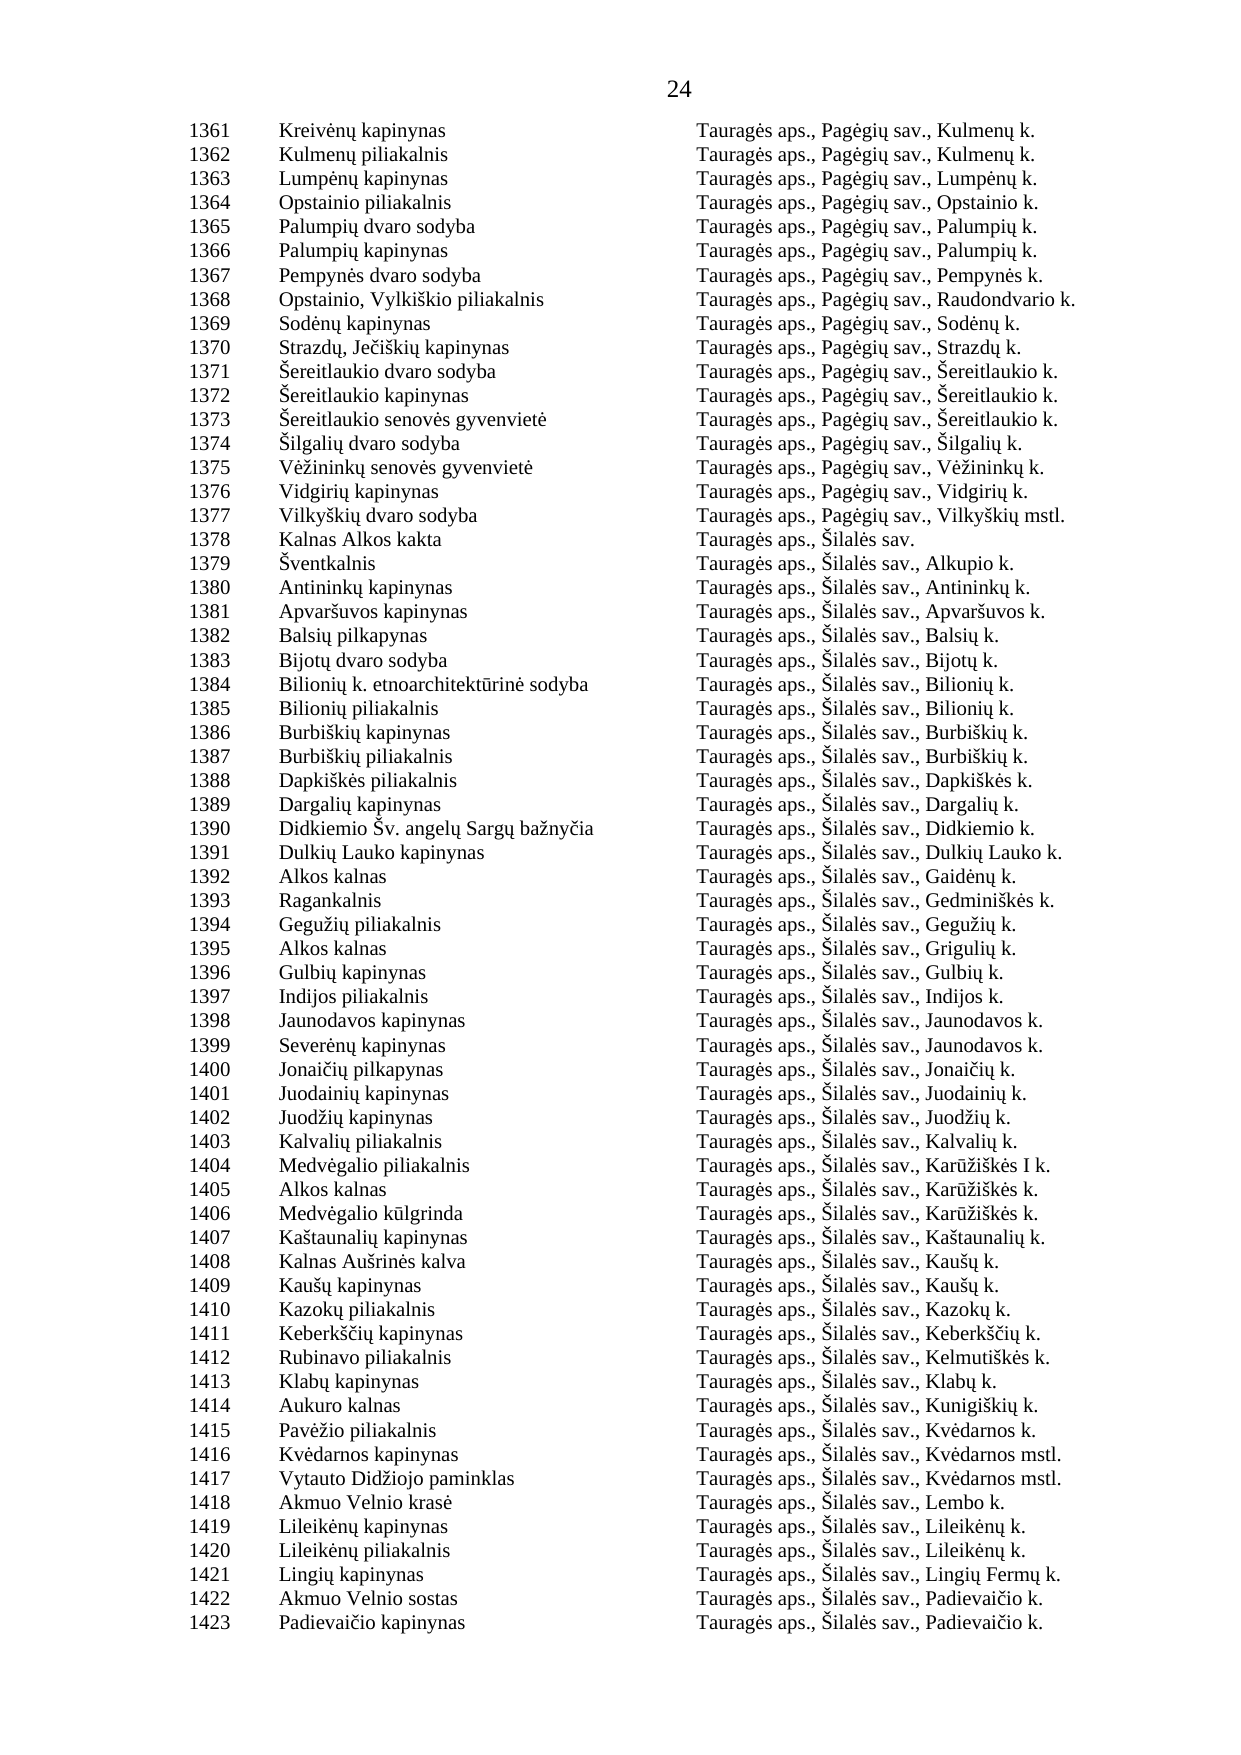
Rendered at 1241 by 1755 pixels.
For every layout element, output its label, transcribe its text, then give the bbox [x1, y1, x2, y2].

table_cell Palumpių dvaro sodyba [267, 214, 685, 238]
table_cell Alkos kalnas [267, 936, 685, 960]
table_cell Rubinavo piliakalnis [267, 1345, 685, 1369]
table_cell 1389 [177, 792, 267, 816]
table_cell 1362 [177, 142, 267, 166]
table_cell Vidgirių kapinynas [267, 479, 685, 503]
table_cell Kaušų kapinynas [267, 1273, 685, 1297]
table_cell Tauragės aps., Pagėgių sav., Opstainio k. [685, 190, 1181, 214]
table_cell 1421 [177, 1562, 267, 1586]
table_cell Lileikėnų piliakalnis [267, 1538, 685, 1562]
table_cell 1387 [177, 744, 267, 768]
table_cell Tauragės aps., Šilalės sav., Balsių k. [685, 624, 1181, 647]
table_cell 1409 [177, 1273, 267, 1297]
table_cell 1379 [177, 551, 267, 575]
table_cell 1380 [177, 575, 267, 599]
table_cell Tauragės aps., Pagėgių sav., Pempynės k. [685, 263, 1181, 287]
table_cell Tauragės aps., Šilalės sav., Juodainių k. [685, 1081, 1181, 1105]
table_cell 1388 [177, 768, 267, 792]
table_cell Burbiškių kapinynas [267, 720, 685, 744]
table_cell 1384 [177, 672, 267, 696]
table_cell 1404 [177, 1153, 267, 1177]
table_cell 1398 [177, 1009, 267, 1032]
table_cell Opstainio, Vylkiškio piliakalnis [267, 287, 685, 311]
table_cell Tauragės aps., Šilalės sav., Kalvalių k. [685, 1129, 1181, 1153]
table_cell Tauragės aps., Pagėgių sav., Šilgalių k. [685, 431, 1181, 455]
table_cell Tauragės aps., Šilalės sav., Kaušų k. [685, 1249, 1181, 1273]
table_cell 1412 [177, 1345, 267, 1369]
table_cell Tauragės aps., Pagėgių sav., Sodėnų k. [685, 311, 1181, 335]
table_cell Tauragės aps., Šilalės sav., Bilionių k. [685, 672, 1181, 696]
table_cell 1366 [177, 239, 267, 262]
table_cell 1370 [177, 335, 267, 359]
table_cell Vėžininkų senovės gyvenvietė [267, 455, 685, 479]
table_cell Jaunodavos kapinynas [267, 1009, 685, 1032]
table_cell Tauragės aps., Šilalės sav., Didkiemio k. [685, 816, 1181, 840]
table_cell Tauragės aps., Pagėgių sav., Palumpių k. [685, 239, 1181, 262]
table_cell Šereitlaukio senovės gyvenvietė [267, 407, 685, 431]
table_cell Vilkyškių dvaro sodyba [267, 503, 685, 527]
table_cell Kulmenų piliakalnis [267, 142, 685, 166]
table_cell Tauragės aps., Šilalės sav., Grigulių k. [685, 936, 1181, 960]
table_cell 1418 [177, 1490, 267, 1514]
table_cell 1378 [177, 527, 267, 551]
table_cell 1401 [177, 1081, 267, 1105]
table_cell Burbiškių piliakalnis [267, 744, 685, 768]
table_cell 1375 [177, 455, 267, 479]
table_cell Tauragės aps., Šilalės sav., Lembo k. [685, 1490, 1181, 1514]
table_cell Tauragės aps., Šilalės sav., Indijos k. [685, 984, 1181, 1008]
table_cell 1381 [177, 599, 267, 623]
table_cell Tauragės aps., Pagėgių sav., Vilkyškių mstl. [685, 503, 1181, 527]
table_cell Antininkų kapinynas [267, 575, 685, 599]
table_cell Didkiemio Šv. angelų Sargų bažnyčia [267, 816, 685, 840]
table_cell Tauragės aps., Pagėgių sav., Kulmenų k. [685, 142, 1181, 166]
table_cell Tauragės aps., Šilalės sav., Antininkų k. [685, 575, 1181, 599]
table_cell 1369 [177, 311, 267, 335]
table_cell Tauragės aps., Šilalės sav., Gegužių k. [685, 912, 1181, 936]
table_cell 1382 [177, 624, 267, 647]
table_cell 1393 [177, 888, 267, 912]
table_cell 1410 [177, 1297, 267, 1321]
table_cell 1371 [177, 359, 267, 383]
table_cell Tauragės aps., Pagėgių sav., Palumpių k. [685, 214, 1181, 238]
table_cell Tauragės aps., Šilalės sav., Gaidėnų k. [685, 864, 1181, 888]
table_cell Lileikėnų kapinynas [267, 1514, 685, 1538]
table_cell Lingių kapinynas [267, 1562, 685, 1586]
table_cell 1416 [177, 1442, 267, 1466]
table_cell Tauragės aps., Šilalės sav. [685, 527, 1181, 551]
table_cell Kvėdarnos kapinynas [267, 1442, 685, 1466]
table_cell Šventkalnis [267, 551, 685, 575]
table_cell Tauragės aps., Šilalės sav., Dargalių k. [685, 792, 1181, 816]
table_cell 1392 [177, 864, 267, 888]
table_cell 1408 [177, 1249, 267, 1273]
table_cell 1422 [177, 1586, 267, 1610]
table_cell Tauragės aps., Šilalės sav., Burbiškių k. [685, 744, 1181, 768]
table_cell Tauragės aps., Šilalės sav., Karūžiškės k. [685, 1177, 1181, 1201]
table_cell Tauragės aps., Šilalės sav., Padievaičio k. [685, 1586, 1181, 1610]
table_cell Tauragės aps., Šilalės sav., Keberkščių k. [685, 1321, 1181, 1345]
table_cell Klabų kapinynas [267, 1369, 685, 1393]
table_cell Dulkių Lauko kapinynas [267, 840, 685, 864]
table_cell Tauragės aps., Šilalės sav., Lileikėnų k. [685, 1514, 1181, 1538]
table_cell Palumpių kapinynas [267, 239, 685, 262]
table_cell Tauragės aps., Pagėgių sav., Vidgirių k. [685, 479, 1181, 503]
table_cell Šereitlaukio dvaro sodyba [267, 359, 685, 383]
table_cell Strazdų, Ječiškių kapinynas [267, 335, 685, 359]
table_cell 1374 [177, 431, 267, 455]
table_cell Kalnas Aušrinės kalva [267, 1249, 685, 1273]
table_cell Vytauto Didžiojo paminklas [267, 1466, 685, 1490]
table_cell Akmuo Velnio krasė [267, 1490, 685, 1514]
table_cell Tauragės aps., Šilalės sav., Karūžiškės I k. [685, 1153, 1181, 1177]
table_cell Gegužių piliakalnis [267, 912, 685, 936]
table_cell 1391 [177, 840, 267, 864]
table_cell Dargalių kapinynas [267, 792, 685, 816]
table_cell Tauragės aps., Šilalės sav., Klabų k. [685, 1369, 1181, 1393]
table_cell Tauragės aps., Šilalės sav., Padievaičio k. [685, 1610, 1181, 1634]
table_cell Padievaičio kapinynas [267, 1610, 685, 1634]
table_cell Kaštaunalių kapinynas [267, 1225, 685, 1249]
table_cell Tauragės aps., Šilalės sav., Lingių Fermų k. [685, 1562, 1181, 1586]
table_cell 1377 [177, 503, 267, 527]
table_cell Juodžių kapinynas [267, 1105, 685, 1129]
table_cell Tauragės aps., Pagėgių sav., Šereitlaukio k. [685, 359, 1181, 383]
table_cell 1405 [177, 1177, 267, 1201]
table_cell 1414 [177, 1394, 267, 1417]
table_cell Pempynės dvaro sodyba [267, 263, 685, 287]
table_cell Severėnų kapinynas [267, 1033, 685, 1057]
table_cell 1423 [177, 1610, 267, 1634]
table_cell Bilionių piliakalnis [267, 696, 685, 720]
table_cell Tauragės aps., Pagėgių sav., Kulmenų k. [685, 118, 1181, 142]
table_cell Balsių pilkapynas [267, 624, 685, 647]
table_cell 1403 [177, 1129, 267, 1153]
table_cell Tauragės aps., Šilalės sav., Kvėdarnos mstl. [685, 1442, 1181, 1466]
table_cell Tauragės aps., Šilalės sav., Kazokų k. [685, 1297, 1181, 1321]
table_cell 1361 [177, 118, 267, 142]
table_cell Bilionių k. etnoarchitektūrinė sodyba [267, 672, 685, 696]
table_cell 1368 [177, 287, 267, 311]
table_cell Sodėnų kapinynas [267, 311, 685, 335]
table_cell Juodainių kapinynas [267, 1081, 685, 1105]
table_cell Tauragės aps., Šilalės sav., Alkupio k. [685, 551, 1181, 575]
table_cell 1390 [177, 816, 267, 840]
table_cell 1395 [177, 936, 267, 960]
table_cell 1415 [177, 1418, 267, 1442]
table_cell Kazokų piliakalnis [267, 1297, 685, 1321]
table_cell 1385 [177, 696, 267, 720]
table_cell Indijos piliakalnis [267, 984, 685, 1008]
table_cell 1411 [177, 1321, 267, 1345]
table_cell Tauragės aps., Šilalės sav., Kvėdarnos mstl. [685, 1466, 1181, 1490]
table_cell Tauragės aps., Šilalės sav., Apvaršuvos k. [685, 599, 1181, 623]
table_cell Tauragės aps., Šilalės sav., Dapkiškės k. [685, 768, 1181, 792]
table_cell Kalvalių piliakalnis [267, 1129, 685, 1153]
table_cell Tauragės aps., Šilalės sav., Jaunodavos k. [685, 1009, 1181, 1032]
table_cell Tauragės aps., Šilalės sav., Kaušų k. [685, 1273, 1181, 1297]
table_cell 1365 [177, 214, 267, 238]
table_cell 1386 [177, 720, 267, 744]
table_cell Gulbių kapinynas [267, 960, 685, 984]
table_cell Kreivėnų kapinynas [267, 118, 685, 142]
table_cell Tauragės aps., Pagėgių sav., Lumpėnų k. [685, 166, 1181, 190]
table_cell Opstainio piliakalnis [267, 190, 685, 214]
table_cell Tauragės aps., Šilalės sav., Kunigiškių k. [685, 1394, 1181, 1417]
table_cell Aukuro kalnas [267, 1394, 685, 1417]
table_cell Apvaršuvos kapinynas [267, 599, 685, 623]
table_cell Tauragės aps., Šilalės sav., Gulbių k. [685, 960, 1181, 984]
table_cell Tauragės aps., Pagėgių sav., Raudondvario k. [685, 287, 1181, 311]
table_cell Jonaičių pilkapynas [267, 1057, 685, 1081]
table_cell 1400 [177, 1057, 267, 1081]
table_cell 1394 [177, 912, 267, 936]
table_cell Tauragės aps., Šilalės sav., Kelmutiškės k. [685, 1345, 1181, 1369]
table_cell Tauragės aps., Šilalės sav., Bilionių k. [685, 696, 1181, 720]
table_cell 1396 [177, 960, 267, 984]
table_cell 1407 [177, 1225, 267, 1249]
table_cell Tauragės aps., Šilalės sav., Burbiškių k. [685, 720, 1181, 744]
table_cell Tauragės aps., Šilalės sav., Kvėdarnos k. [685, 1418, 1181, 1442]
table_cell Tauragės aps., Šilalės sav., Gedminiškės k. [685, 888, 1181, 912]
table_cell 1406 [177, 1201, 267, 1225]
table_cell 1364 [177, 190, 267, 214]
table_cell Tauragės aps., Šilalės sav., Kaštaunalių k. [685, 1225, 1181, 1249]
table_cell 1367 [177, 263, 267, 287]
table_cell Pavėžio piliakalnis [267, 1418, 685, 1442]
table_cell 1363 [177, 166, 267, 190]
table_cell Medvėgalio kūlgrinda [267, 1201, 685, 1225]
table_cell Alkos kalnas [267, 1177, 685, 1201]
table_cell Alkos kalnas [267, 864, 685, 888]
table_cell Tauragės aps., Pagėgių sav., Vėžininkų k. [685, 455, 1181, 479]
table_cell Ragankalnis [267, 888, 685, 912]
table_cell 1372 [177, 383, 267, 407]
table_cell 1417 [177, 1466, 267, 1490]
table_cell 1402 [177, 1105, 267, 1129]
table_cell Tauragės aps., Šilalės sav., Jonaičių k. [685, 1057, 1181, 1081]
table_cell 1419 [177, 1514, 267, 1538]
table_cell Medvėgalio piliakalnis [267, 1153, 685, 1177]
table_cell Tauragės aps., Šilalės sav., Dulkių Lauko k. [685, 840, 1181, 864]
table_cell Bijotų dvaro sodyba [267, 648, 685, 672]
table_cell 1413 [177, 1369, 267, 1393]
table_cell 1420 [177, 1538, 267, 1562]
table_cell Dapkiškės piliakalnis [267, 768, 685, 792]
table_cell 1399 [177, 1033, 267, 1057]
table_cell Tauragės aps., Pagėgių sav., Šereitlaukio k. [685, 407, 1181, 431]
table_cell 1397 [177, 984, 267, 1008]
table_cell Tauragės aps., Pagėgių sav., Šereitlaukio k. [685, 383, 1181, 407]
table_cell 1373 [177, 407, 267, 431]
table_cell 1383 [177, 648, 267, 672]
table_cell Tauragės aps., Šilalės sav., Jaunodavos k. [685, 1033, 1181, 1057]
table_cell Tauragės aps., Šilalės sav., Bijotų k. [685, 648, 1181, 672]
table_cell 1376 [177, 479, 267, 503]
table_cell Tauragės aps., Šilalės sav., Karūžiškės k. [685, 1201, 1181, 1225]
table_cell Tauragės aps., Šilalės sav., Lileikėnų k. [685, 1538, 1181, 1562]
table_cell Šereitlaukio kapinynas [267, 383, 685, 407]
table_cell Akmuo Velnio sostas [267, 1586, 685, 1610]
table_cell Lumpėnų kapinynas [267, 166, 685, 190]
table_cell Tauragės aps., Šilalės sav., Juodžių k. [685, 1105, 1181, 1129]
table_cell Tauragės aps., Pagėgių sav., Strazdų k. [685, 335, 1181, 359]
table_cell Keberkščių kapinynas [267, 1321, 685, 1345]
table_cell Šilgalių dvaro sodyba [267, 431, 685, 455]
table_cell Kalnas Alkos kakta [267, 527, 685, 551]
